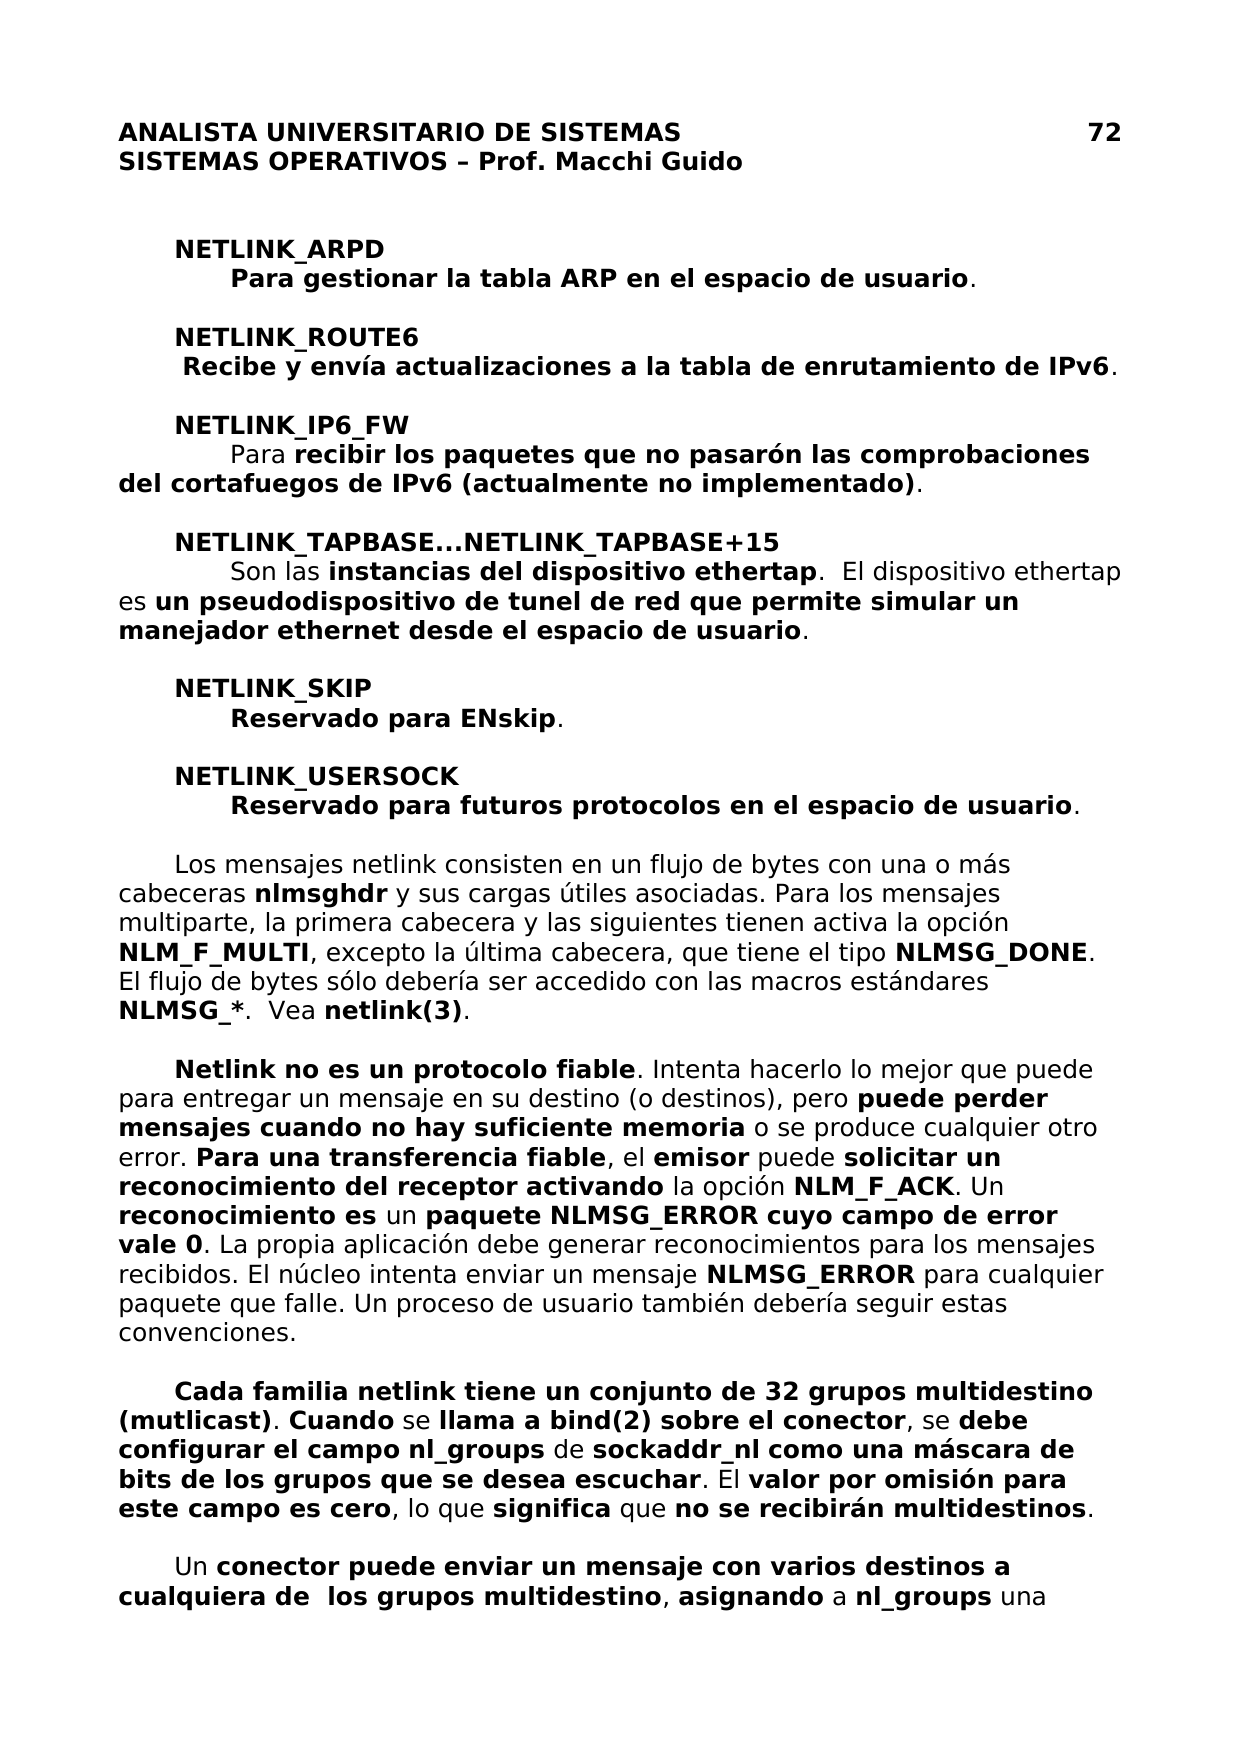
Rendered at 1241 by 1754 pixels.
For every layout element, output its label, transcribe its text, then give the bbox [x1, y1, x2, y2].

text Para gestionar la tabla ARP en el espacio de usuario. [118, 265, 1122, 294]
text NETLINK_IP6_FW [118, 411, 1122, 440]
text NETLINK_USERSOCK [118, 762, 1122, 792]
text NETLINK_ARPD [118, 235, 1122, 265]
text Los mensajes netlink consisten en un flujo de bytes con una o más cabeceras nlmsghdr y sus cargas útiles asociadas. Para los mensajes multiparte, la primera cabecera y las siguientes tienen activa la opción NLM_F_MULTI, excepto la última cabecera, que tiene el tipo NLMSG_DONE. El flujo de bytes sólo debería ser accedido con las macros estándares NLMSG_*. Vea netlink(3). [118, 850, 1122, 1026]
text Recibe y envía actualizaciones a la tabla de enrutamiento de IPv6. [118, 352, 1122, 382]
text NETLINK_ROUTE6 [118, 323, 1122, 352]
text Para recibir los paquetes que no pasarón las comprobaciones del cortafuegos de IPv6 (actualmente no implementado). [118, 440, 1122, 499]
text Un conector puede enviar un mensaje con varios destinos a cualquiera de los grupos multidestino, asignando a nl_groups una [118, 1553, 1122, 1611]
text Son las instancias del dispositivo ethertap. El dispositivo ethertap es un pseudodispositivo de tunel de red que permite simular un manejador ethernet desde el espacio de usuario. [118, 557, 1122, 645]
text NETLINK_TAPBASE...NETLINK_TAPBASE+15 [118, 528, 1122, 557]
text Netlink no es un protocolo fiable. Intenta hacerlo lo mejor que puede para entregar un mensaje en su destino (o destinos), pero puede perder mensajes cuando no hay suficiente memoria o se produce cualquier otro error. Para una transferencia fiable, el emisor puede solicitar un reconocimiento del receptor activando la opción NLM_F_ACK. Un reconocimiento es un paquete NLMSG_ERROR cuyo campo de error vale 0. La propia aplicación debe generar reconocimientos para los mensajes recibidos. El núcleo intenta enviar un mensaje NLMSG_ERROR para cualquier paquete que falle. Un proceso de usuario también debería seguir estas convenciones. [118, 1055, 1122, 1348]
text NETLINK_SKIP [118, 674, 1122, 704]
text Cada familia netlink tiene un conjunto de 32 grupos multidestino (mutlicast). Cuando se llama a bind(2) sobre el conector, se debe configurar el campo nl_groups de sockaddr_nl como una máscara de bits de los grupos que se desea escuchar. El valor por omisión para este campo es cero, lo que significa que no se recibirán multidestinos. [118, 1377, 1122, 1523]
text Reservado para ENskip. [118, 704, 1122, 733]
text Reservado para futuros protocolos en el espacio de usuario. [118, 792, 1122, 821]
